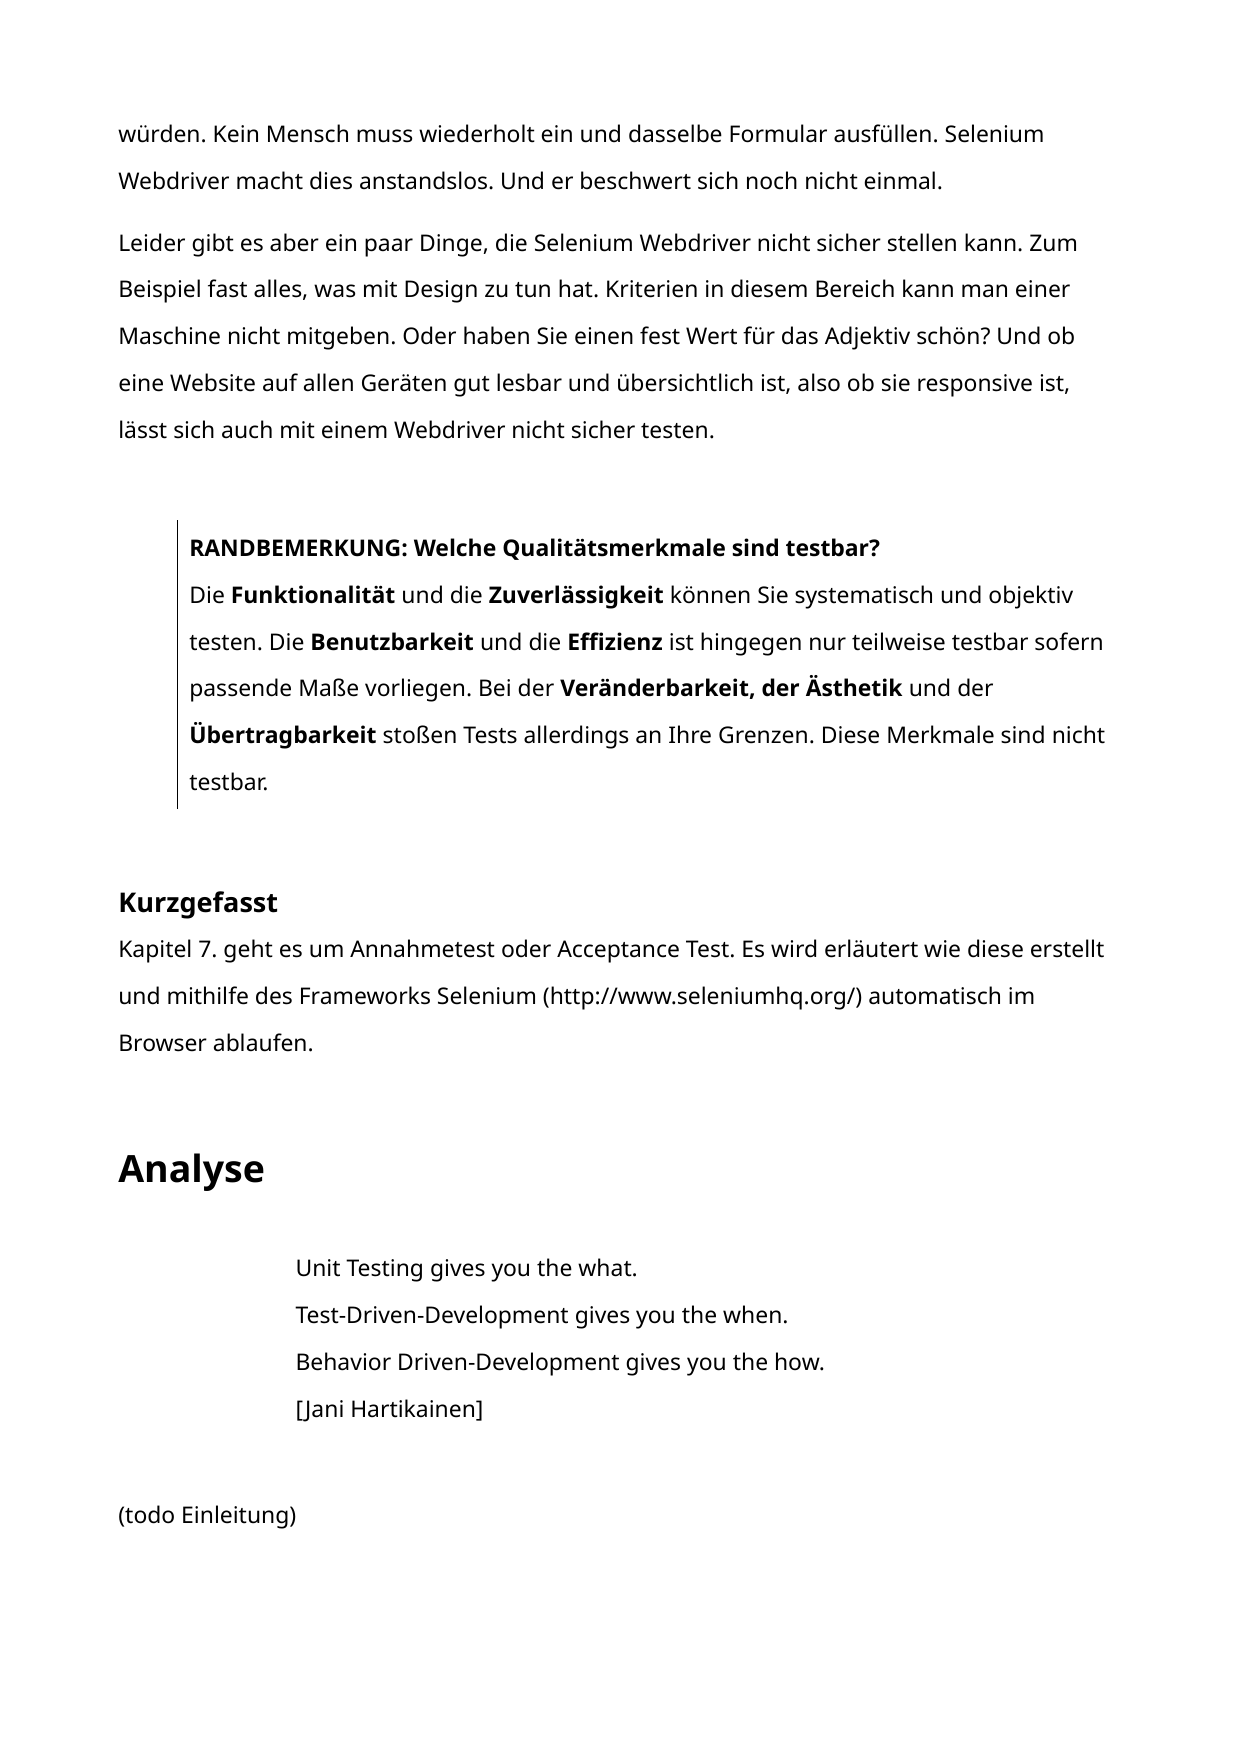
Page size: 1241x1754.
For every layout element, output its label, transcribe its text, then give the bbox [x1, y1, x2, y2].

subtitle Kurzgefasst [118, 884, 1122, 921]
text (todo Einleitung) [118, 1499, 1122, 1530]
text Leider gibt es aber ein paar Dinge, die Selenium Webdriver nicht sicher stellen kann. Zum Beispiel fast alles, was mit Design zu tun hat. Kriterien in diesem Bereich kann man einer Maschine nicht mitgeben. Oder haben Sie einen fest Wert für das Adjektiv schön? Und ob eine Website auf allen Geräten gut lesbar und übersichtlich ist, also ob sie responsive ist, lässt sich auch mit einem Webdriver nicht sicher testen. [118, 226, 1122, 445]
text Kapitel 7. geht es um Annahmetest oder Acceptance Test. Es wird erläutert wie diese erstellt und mithilfe des Frameworks Selenium (http://www.seleniumhq.org/) automatisch im Browser ablaufen. [118, 933, 1122, 1058]
text Unit Testing gives you the what. Test-Driven-Development gives you the when. Behavior Driven-Development gives you the how. [Jani Hartikainen] [295, 1252, 1122, 1424]
text RANDBEMERKUNG: Welche Qualitätsmerkmale sind testbar? Die Funktionalität und die Zuverlässigkeit können Sie systematisch und objektiv testen. Die Benutzbarkeit und die Effizienz ist hingegen nur teilweise testbar sofern passende Maße vorliegen. Bei der Veränderbarkeit, der Ästhetik und der Übertragbarkeit stoßen Tests allerdings an Ihre Grenzen. Diese Merkmale sind nicht testbar. [178, 520, 1122, 809]
text würden. Kein Mensch muss wiederholt ein und dasselbe Formular ausfüllen. Selenium Webdriver macht dies anstandslos. Und er beschwert sich noch nicht einmal. [118, 118, 1122, 196]
subtitle Analyse [118, 1142, 1122, 1193]
